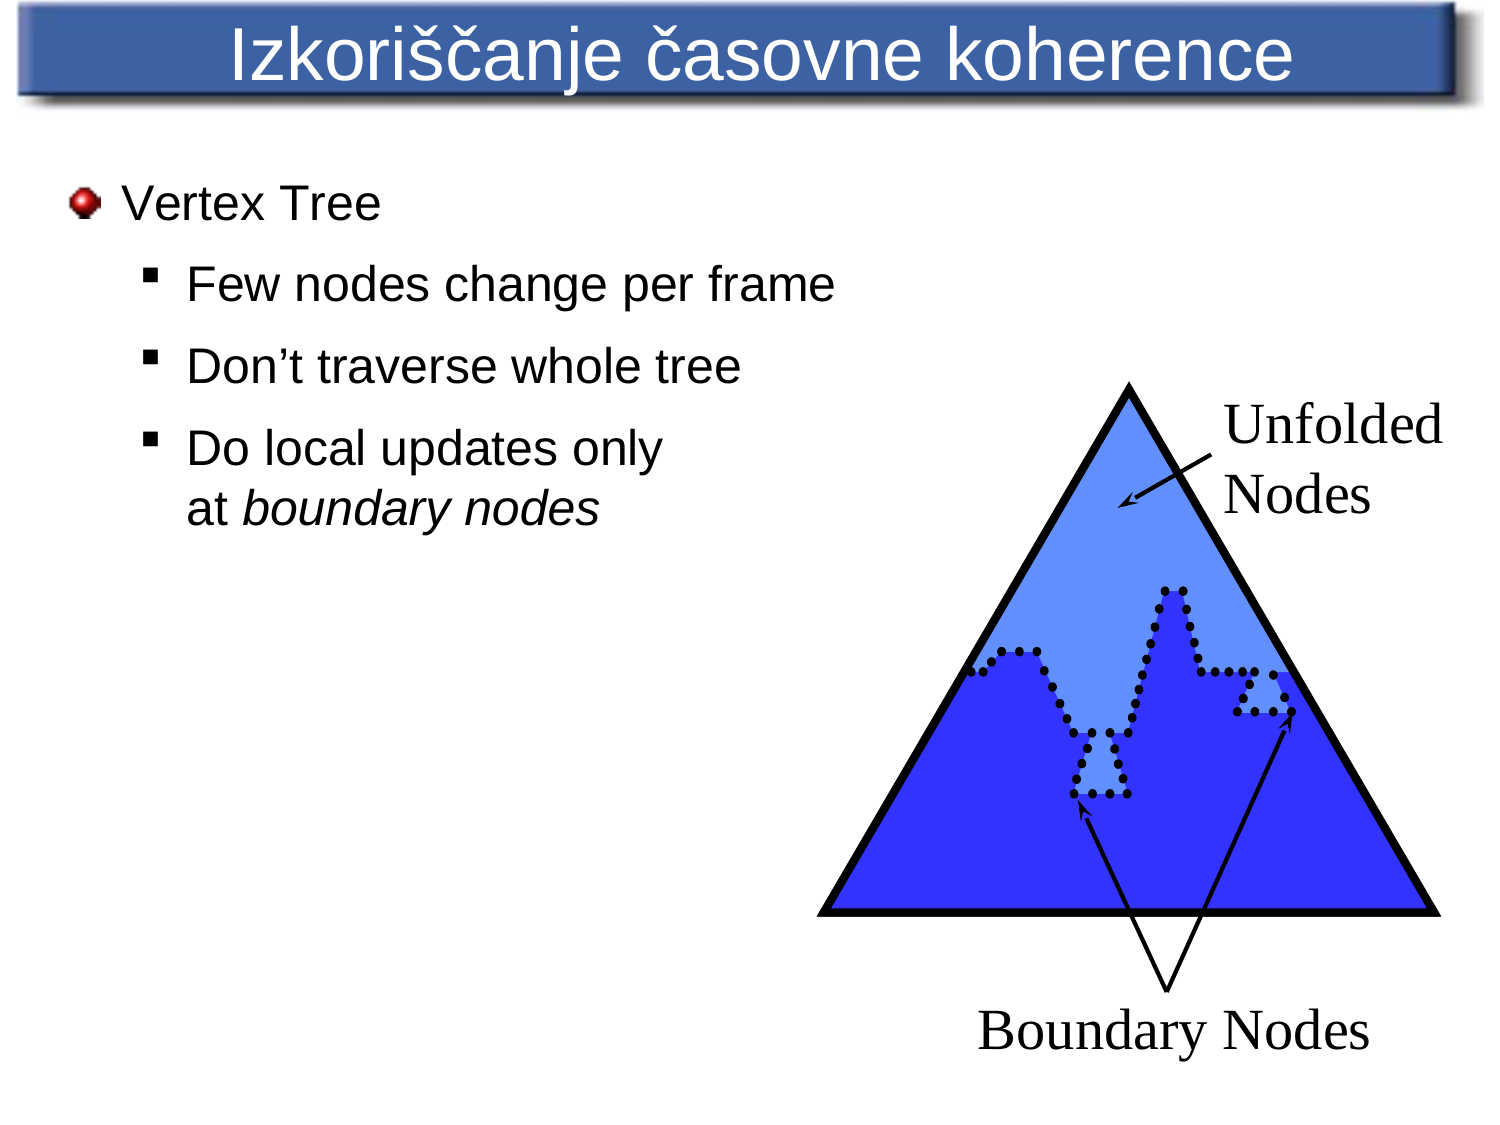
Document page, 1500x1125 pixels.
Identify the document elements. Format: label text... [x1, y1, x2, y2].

text_box [1270, 671, 1277, 679]
title Izkoriščanje časovne koherence [24, 0, 1500, 103]
picture [16, 0, 1484, 113]
list Vertex Tree Few nodes change per frame Don’t traverse whole tree Do local updates only at boundary nodes [50, 162, 1463, 1088]
